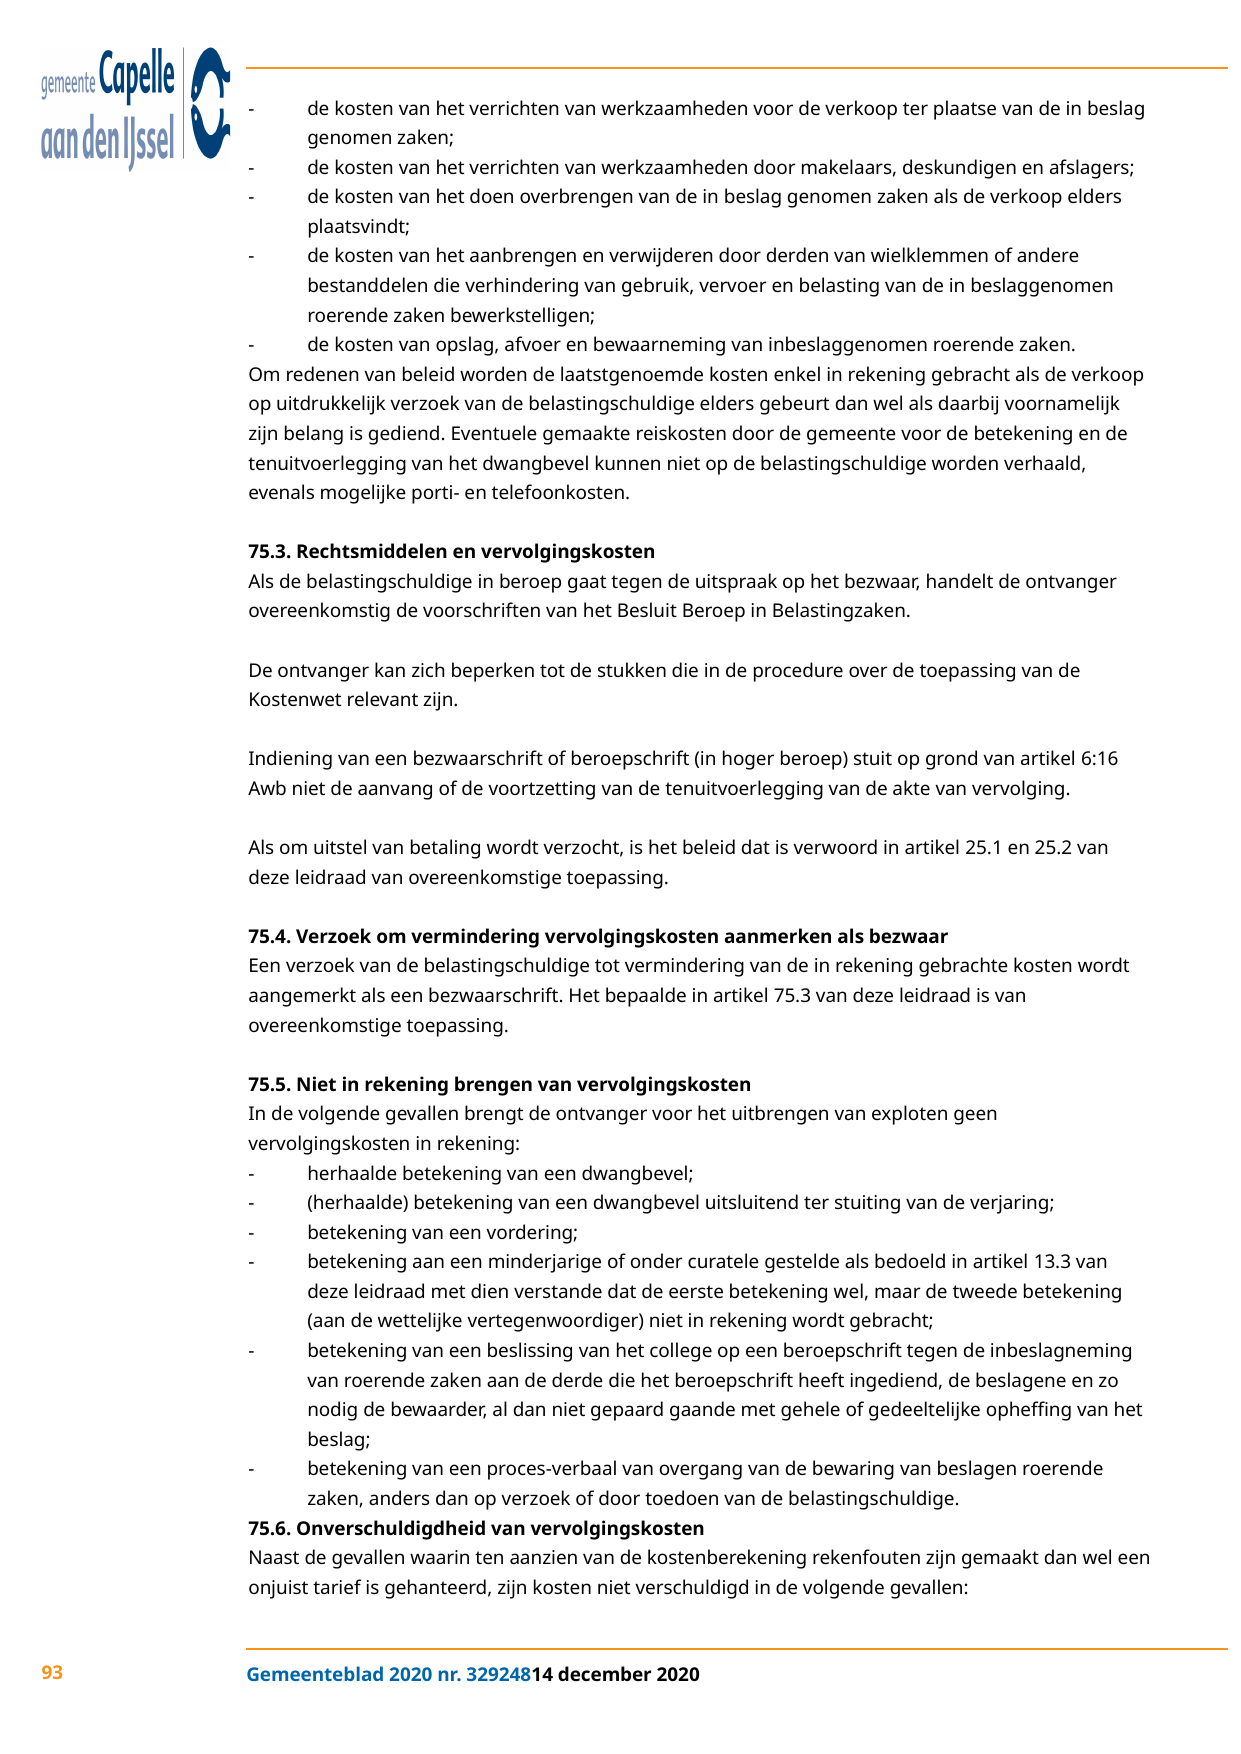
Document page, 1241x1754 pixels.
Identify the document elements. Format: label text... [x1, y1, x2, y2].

list betekening van een beslissing van het college op een beroepschrift tegen de inbeslagneming van roerende zaken aan de derde die het beroepschrift heeft ingediend, de beslagene en zo nodig de bewaarder, al dan niet gepaard gaande met gehele of gedeeltelijke opheffing van het beslag; [248, 1337, 1152, 1452]
text De ontvanger kan zich beperken tot de stukken die in de procedure over de toepassing van de Kostenwet relevant zijn. [248, 657, 1152, 712]
list betekening van een proces-verbaal van overgang van de bewaring van beslagen roerende zaken, anders dan op verzoek of door toedoen van de belastingschuldige. [248, 1456, 1152, 1511]
text In de volgende gevallen brengt de ontvanger voor het uitbrengen van exploten geen vervolgingskosten in rekening: [248, 1101, 1152, 1156]
text 75.3. Rechtsmiddelen en vervolgingskosten [248, 538, 1152, 564]
picture [41, 47, 231, 172]
list de kosten van het aanbrengen en verwijderen door derden van wielklemmen of andere bestanddelen die verhindering van gebruik, vervoer en belasting van de in beslaggenomen roerende zaken bewerkstelligen; [248, 243, 1152, 328]
list de kosten van het verrichten van werkzaamheden door makelaars, deskundigen en afslagers; [248, 154, 1152, 180]
text Een verzoek van de belastingschuldige tot vermindering van de in rekening gebrachte kosten wordt aangemerkt als een bezwaarschrift. Het bepaalde in artikel 75.3 van deze leidraad is van overeenkomstige toepassing. [248, 953, 1152, 1038]
list betekening van een vordering; [248, 1219, 1152, 1245]
text Om redenen van beleid worden de laatstgenoemde kosten enkel in rekening gebracht als de verkoop op uitdrukkelijk verzoek van de belastingschuldige elders gebeurt dan wel als daarbij voornamelijk zijn belang is gediend. Eventuele gemaakte reiskosten door de gemeente voor de betekening en de tenuitvoerlegging van het dwangbevel kunnen niet op de belastingschuldige worden verhaald, evenals mogelijke porti- en telefoonkosten. [248, 361, 1152, 505]
list de kosten van het doen overbrengen van de in beslag genomen zaken als de verkoop elders plaatsvindt; [248, 183, 1152, 239]
text 75.4. Verzoek om vermindering vervolgingskosten aanmerken als bezwaar [248, 923, 1152, 949]
text Als om uitstel van betaling wordt verzocht, is het beleid dat is verwoord in artikel 25.1 en 25.2 van deze leidraad van overeenkomstige toepassing. [248, 834, 1152, 890]
list (herhaalde) betekening van een dwangbevel uitsluitend ter stuiting van de verjaring; [248, 1189, 1152, 1215]
list de kosten van het verrichten van werkzaamheden voor de verkoop ter plaatse van de in beslag genomen zaken; [248, 95, 1152, 150]
list betekening aan een minderjarige of onder curatele gestelde als bedoeld in artikel 13.3 van deze leidraad met dien verstande dat de eerste betekening wel, maar de tweede betekening (aan de wettelijke vertegenwoordiger) niet in rekening wordt gebracht; [248, 1248, 1152, 1333]
text 75.6. Onverschuldigdheid van vervolgingskosten [248, 1515, 1152, 1541]
text Naast de gevallen waarin ten aanzien van de kostenberekening rekenfouten zijn gemaakt dan wel een onjuist tarief is gehanteerd, zijn kosten niet verschuldigd in de volgende gevallen: [248, 1544, 1152, 1600]
text Indiening van een bezwaarschrift of beroepschrift (in hoger beroep) stuit op grond van artikel 6:16 Awb niet de aanvang of de voortzetting van de tenuitvoerlegging van de akte van vervolging. [248, 746, 1152, 801]
text Als de belastingschuldige in beroep gaat tegen de uitspraak op het bezwaar, handelt de ontvanger overeenkomstig de voorschriften van het Besluit Beroep in Belastingzaken. [248, 568, 1152, 623]
list herhaalde betekening van een dwangbevel; [248, 1160, 1152, 1186]
text 75.5. Niet in rekening brengen van vervolgingskosten [248, 1071, 1152, 1097]
list de kosten van opslag, afvoer en bewaarneming van inbeslaggenomen roerende zaken. [248, 331, 1152, 357]
